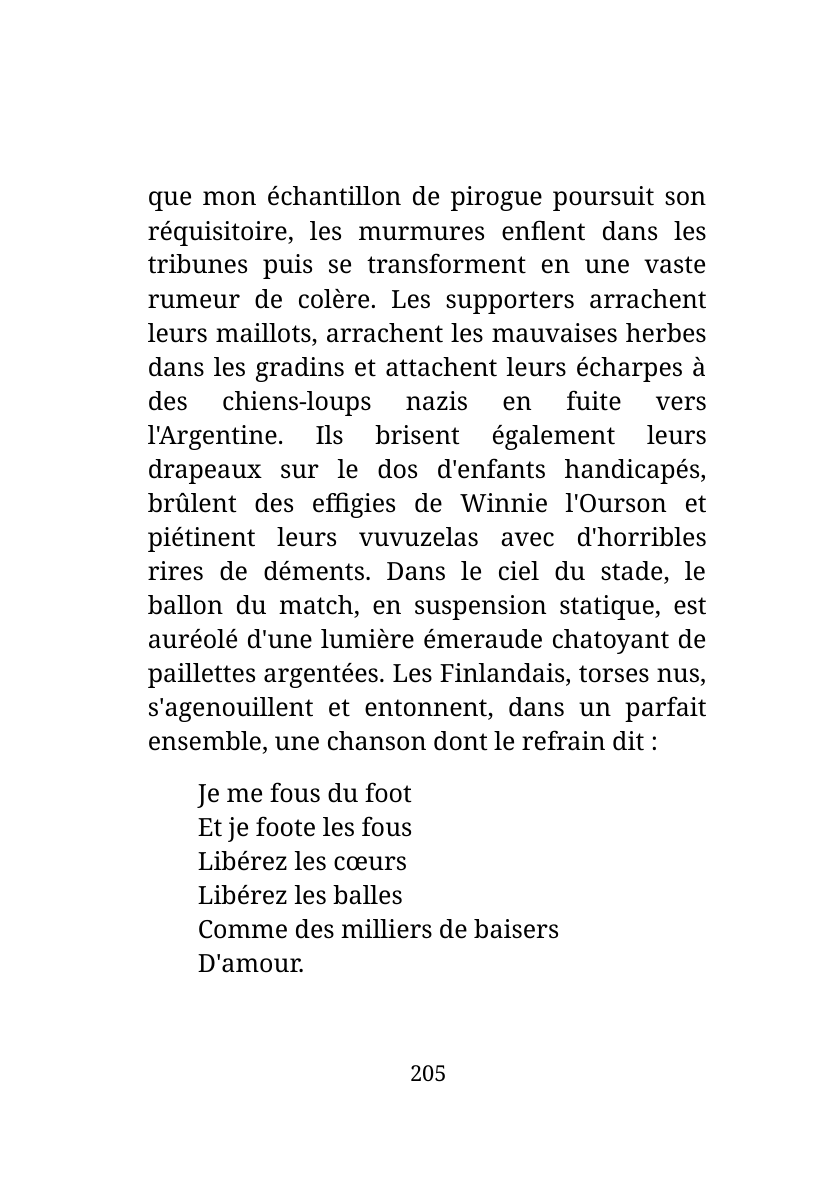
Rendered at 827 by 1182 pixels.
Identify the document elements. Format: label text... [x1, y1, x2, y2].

text que mon échantillon de pirogue poursuit son réquisitoire, les murmures enflent dans les tribunes puis se transforment en une vaste rumeur de colère. Les supporters arrachent leurs maillots, arrachent les mauvaises herbes dans les gradins et attachent leurs écharpes à des chiens-loups nazis en fuite vers l'Argentine. Ils brisent également leurs drapeaux sur le dos d'enfants handicapés, brûlent des effigies de Winnie l'Ourson et piétinent leurs vuvuzelas avec d'horribles rires de déments. Dans le ciel du stade, le ballon du match, en suspension statique, est auréolé d'une lumière émeraude chatoyant de paillettes argentées. Les Finlandais, torses nus, s'agenouillent et entonnent, dans un parfait ensemble, une chanson dont le refrain dit : [148, 179, 707, 758]
text Et je foote les fous [148, 809, 707, 843]
text Libérez les balles [148, 877, 707, 911]
text Libérez les cœurs [148, 843, 707, 877]
text Comme des milliers de baisers [148, 911, 707, 946]
text D'amour. [148, 946, 707, 979]
text Je me fous du foot [148, 775, 707, 809]
